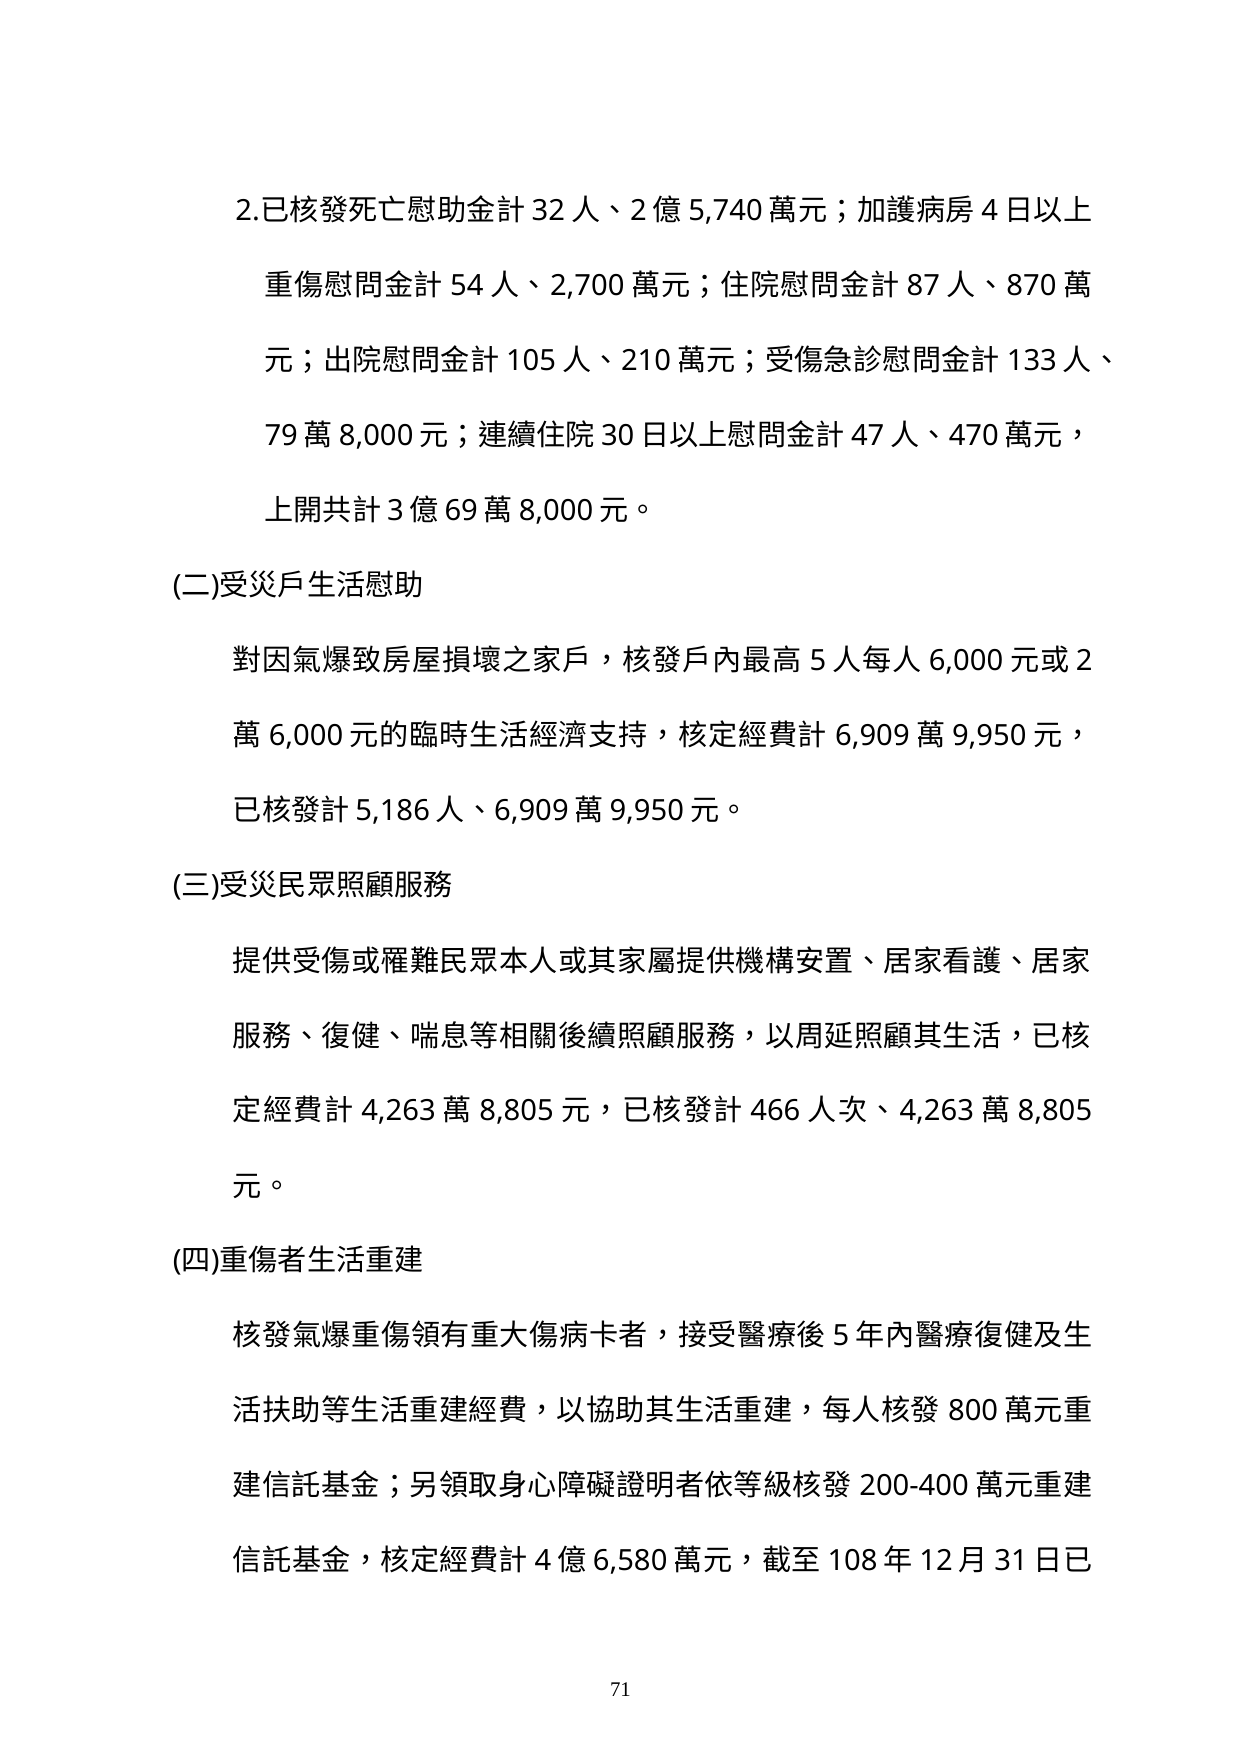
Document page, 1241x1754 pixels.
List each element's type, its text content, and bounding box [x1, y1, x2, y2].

text 對因氣爆致房屋損壞之家戶，核發戶內最高5人每人6,000元或2萬6,000元的臨時生活經濟支持，核定經費計6,909萬9,950元，已核發計5,186人、6,909萬9,950元。 [233, 614, 1092, 839]
text (四)重傷者生活重建 [173, 1214, 1092, 1289]
text 核發氣爆重傷領有重大傷病卡者，接受醫療後5年內醫療復健及生活扶助等生活重建經費，以協助其生活重建，每人核發800萬元重建信託基金；另領取身心障礙證明者依等級核發200-400萬元重建信託基金，核定經費計4億6,580萬元，截至108年12月31日已 [233, 1289, 1092, 1589]
text 2.已核發死亡慰助金計32人、2億5,740萬元；加護病房4日以上重傷慰問金計54人、2,700萬元；住院慰問金計87人、870萬元；出院慰問金計105人、210萬元；受傷急診慰問金計133人、79萬8,000元；連續住院30日以上慰問金計47人、470萬元，上開共計3億69萬8,000元。 [235, 164, 1092, 539]
text (三)受災民眾照顧服務 [173, 839, 1092, 914]
text 提供受傷或罹難民眾本人或其家屬提供機構安置、居家看護、居家服務、復健、喘息等相關後續照顧服務，以周延照顧其生活，已核定經費計4,263萬8,805元，已核發計466人次、4,263萬8,805元。 [233, 914, 1092, 1214]
text (二)受災戶生活慰助 [173, 539, 1092, 614]
